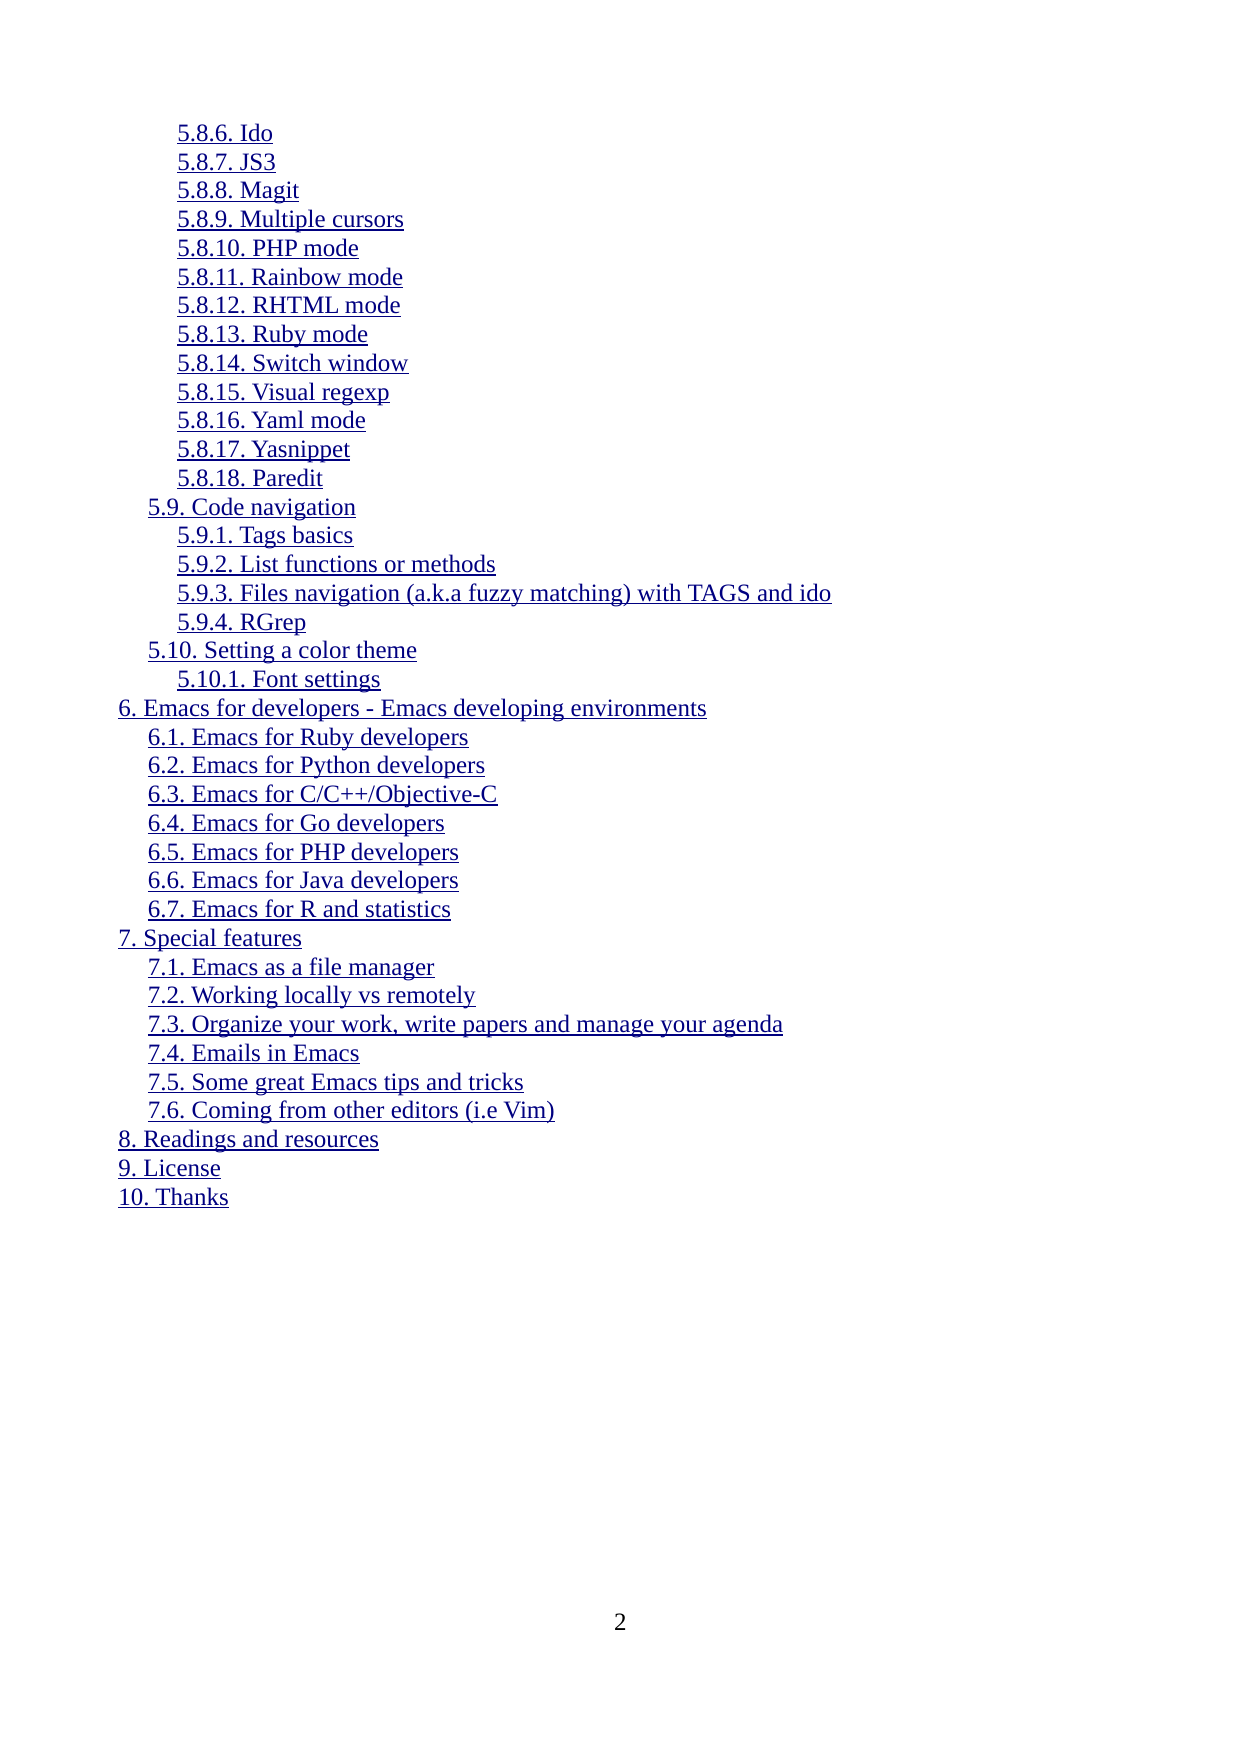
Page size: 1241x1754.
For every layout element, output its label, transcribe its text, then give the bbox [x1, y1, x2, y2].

text 5.9.2. List functions or methods [177, 549, 1122, 578]
text 7.2. Working locally vs remotely [148, 981, 1122, 1009]
text 6.6. Emacs for Java developers [148, 866, 1122, 894]
text 5.9.4. RGrep [177, 607, 1122, 636]
text 7.3. Organize your work, write papers and manage your agenda [148, 1009, 1122, 1038]
text 6.1. Emacs for Ruby developers [148, 722, 1122, 751]
text 5.8.12. RHTML mode [177, 291, 1122, 319]
text 7.4. Emails in Emacs [148, 1038, 1122, 1067]
text 6.2. Emacs for Python developers [148, 751, 1122, 779]
text 5.8.8. Magit [177, 176, 1122, 204]
text 5.8.7. JS3 [177, 147, 1122, 176]
text 5.9.1. Tags basics [177, 521, 1122, 549]
text 5.8.13. Ruby mode [177, 319, 1122, 348]
text 10. Thanks [118, 1182, 1122, 1211]
text 6.7. Emacs for R and statistics [148, 894, 1122, 923]
text 5.8.16. Yaml mode [177, 406, 1122, 434]
text 5.8.14. Switch window [177, 348, 1122, 377]
text 5.10.1. Font settings [177, 664, 1122, 693]
text 6.4. Emacs for Go developers [148, 808, 1122, 837]
text 6.3. Emacs for C/C++/Objective-C [148, 779, 1122, 808]
text 5.8.11. Rainbow mode [177, 262, 1122, 291]
text 5.9. Code navigation [148, 492, 1122, 521]
text 8. Readings and resources [118, 1124, 1122, 1153]
text 5.10. Setting a color theme [148, 636, 1122, 664]
text 5.8.18. Paredit [177, 463, 1122, 492]
text 5.8.10. PHP mode [177, 233, 1122, 262]
text 5.8.9. Multiple cursors [177, 204, 1122, 233]
text 7.5. Some great Emacs tips and tricks [148, 1067, 1122, 1096]
text 6. Emacs for developers - Emacs developing environments [118, 693, 1122, 722]
text 5.9.3. Files navigation (a.k.a fuzzy matching) with TAGS and ido [177, 578, 1122, 607]
text 5.8.15. Visual regexp [177, 377, 1122, 406]
text 9. License [118, 1153, 1122, 1182]
text 7. Special features [118, 923, 1122, 952]
text 7.1. Emacs as a file manager [148, 952, 1122, 981]
text 6.5. Emacs for PHP developers [148, 837, 1122, 866]
text 5.8.17. Yasnippet [177, 434, 1122, 463]
text 7.6. Coming from other editors (i.e Vim) [148, 1096, 1122, 1124]
text 5.8.6. Ido [177, 118, 1122, 147]
